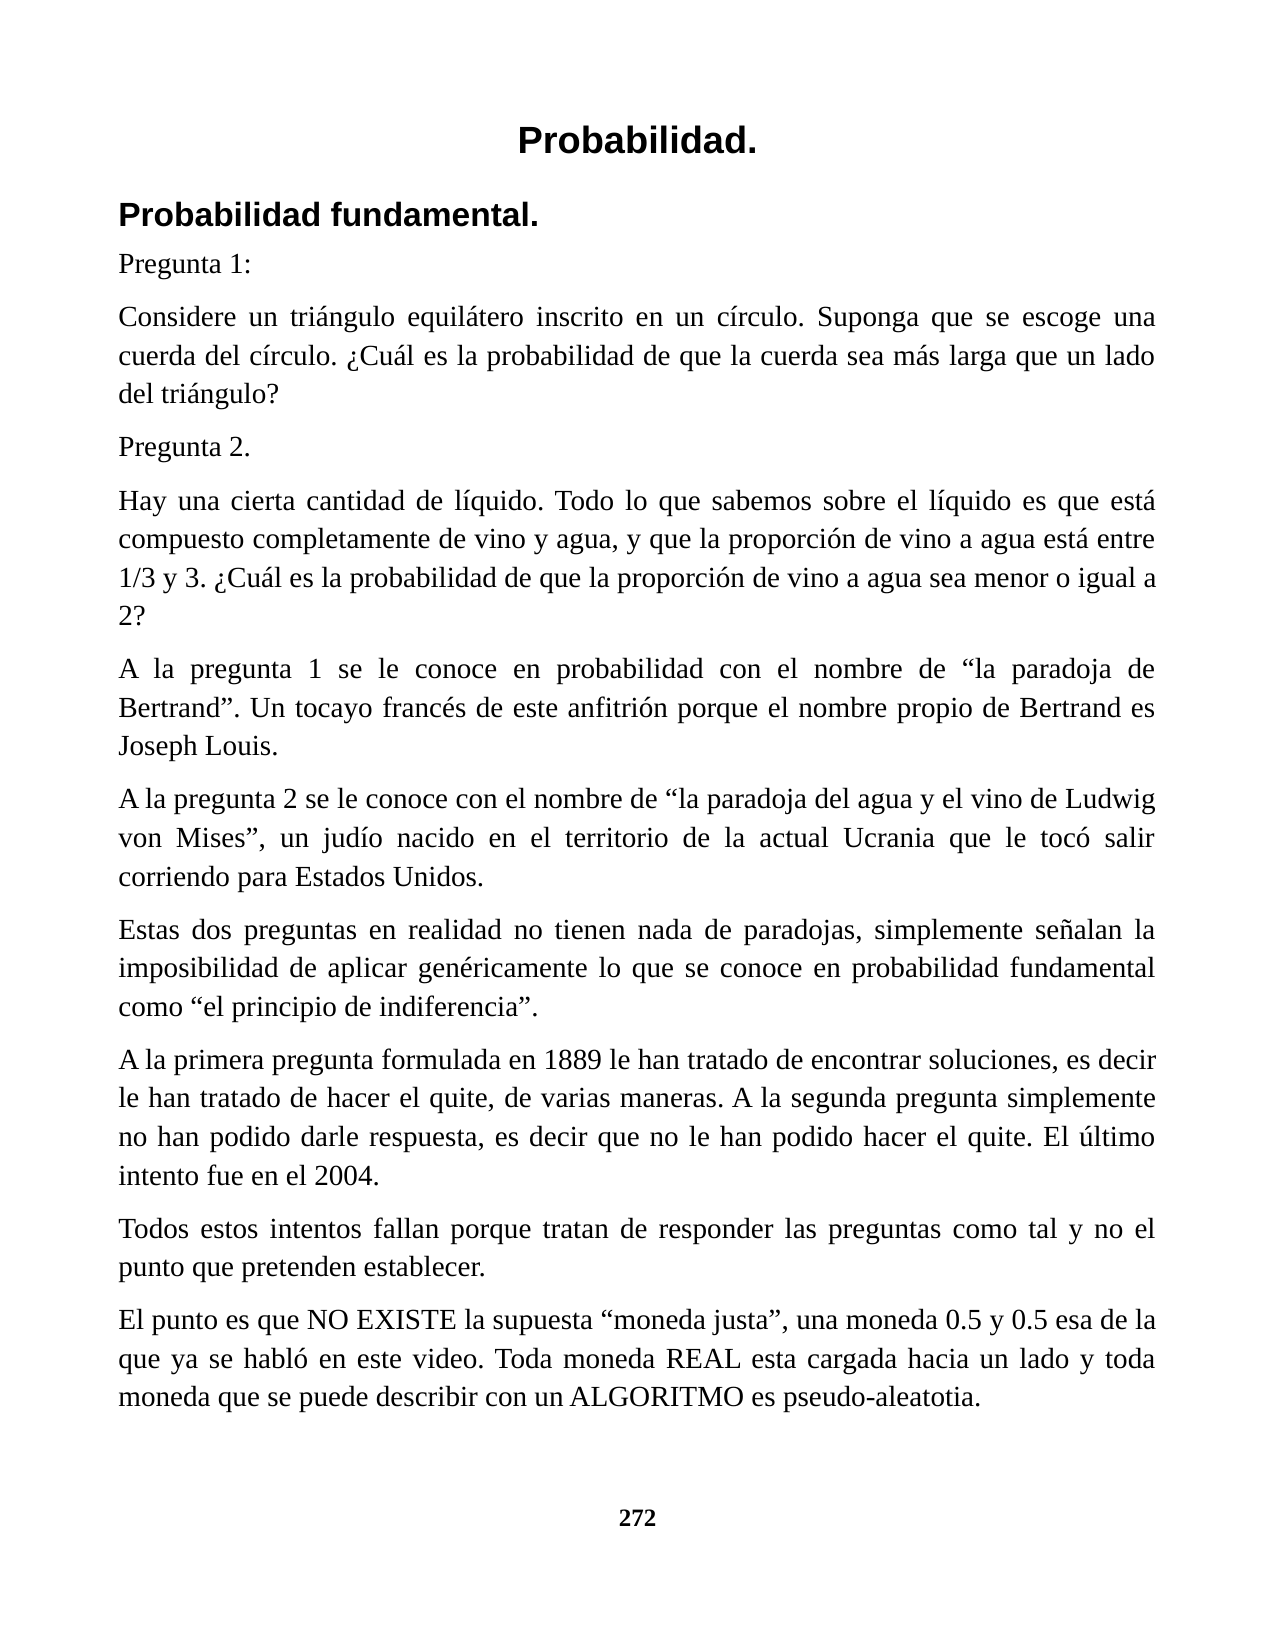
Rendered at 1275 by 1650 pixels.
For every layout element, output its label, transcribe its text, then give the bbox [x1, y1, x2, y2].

text A la pregunta 2 se le conoce con el nombre de “la paradoja del agua y el vino de Ludwig von Mises”, un judío nacido en el territorio de la actual Ucrania que le tocó salir corriendo para Estados Unidos. [118, 782, 1157, 892]
subtitle Probabilidad. [118, 118, 1157, 162]
text Considere un triángulo equilátero inscrito en un círculo. Suponga que se escoge una cuerda del círculo. ¿Cuál es la probabilidad de que la cuerda sea más larga que un lado del triángulo? [118, 299, 1157, 410]
text Pregunta 1: [118, 246, 1157, 280]
text Todos estos intentos fallan porque tratan de responder las preguntas como tal y no el punto que pretenden establecer. [118, 1211, 1157, 1283]
subtitle Probabilidad fundamental. [118, 195, 1157, 234]
text Hay una cierta cantidad de líquido. Todo lo que sabemos sobre el líquido es que está compuesto completamente de vino y agua, y que la proporción de vino a agua está entre 1/3 y 3. ¿Cuál es la probabilidad de que la proporción de vino a agua sea menor o igual a 2? [118, 483, 1157, 632]
text A la primera pregunta formulada en 1889 le han tratado de encontrar soluciones, es decir le han tratado de hacer el quite, de varias maneras. A la segunda pregunta simplemente no han podido darle respuesta, es decir que no le han podido hacer el quite. El último intento fue en el 2004. [118, 1042, 1157, 1191]
text A la pregunta 1 se le conoce en probabilidad con el nombre de “la paradoja de Bertrand”. Un tocayo francés de este anfitrión porque el nombre propio de Bertrand es Joseph Louis. [118, 651, 1157, 762]
text Estas dos preguntas en realidad no tienen nada de paradojas, simplemente señalan la imposibilidad de aplicar genéricamente lo que se conoce en probabilidad fundamental como “el principio de indiferencia”. [118, 912, 1157, 1022]
text El punto es que NO EXISTE la supuesta “moneda justa”, una moneda 0.5 y 0.5 esa de la que ya se habló en este video. Toda moneda REAL esta cargada hacia un lado y toda moneda que se puede describir con un ALGORITMO es pseudo-aleatotia. [118, 1302, 1157, 1413]
text Pregunta 2. [118, 429, 1157, 463]
